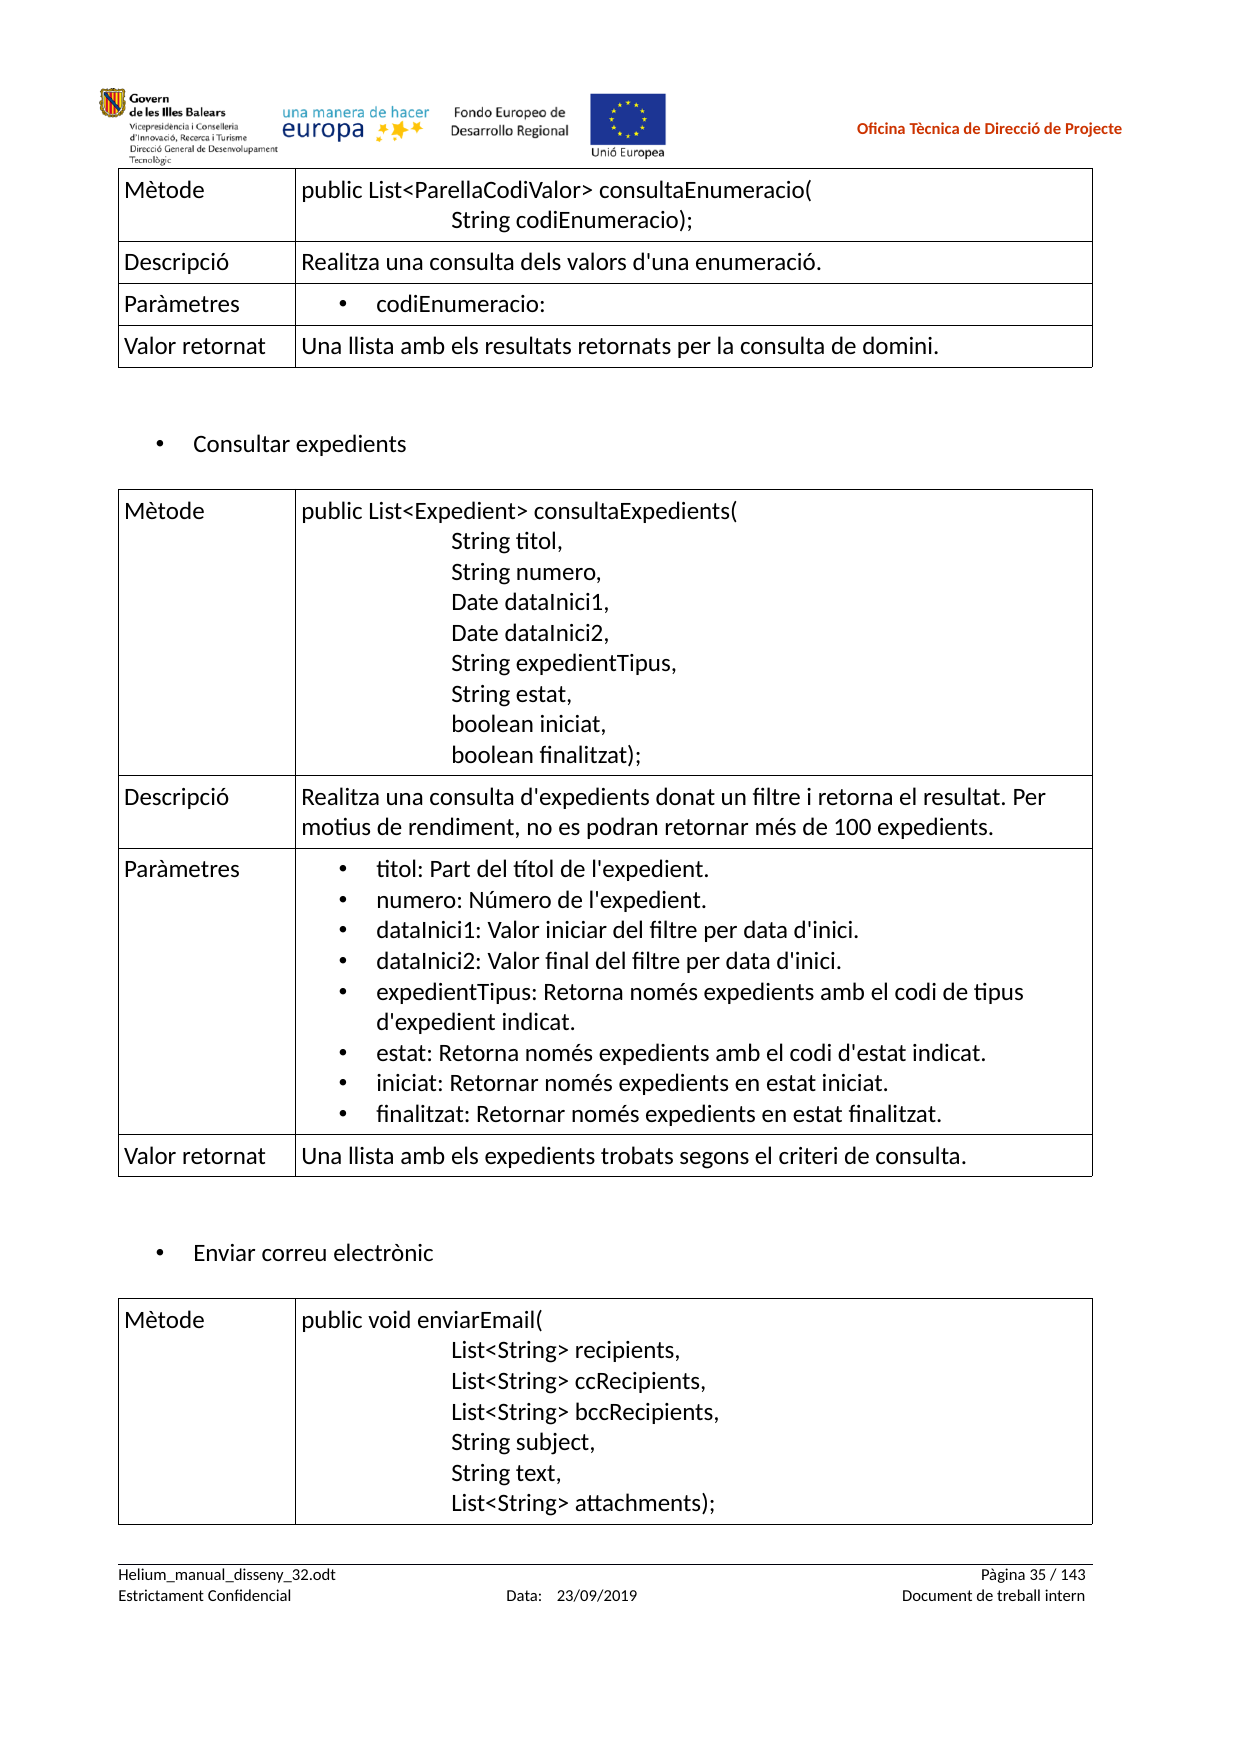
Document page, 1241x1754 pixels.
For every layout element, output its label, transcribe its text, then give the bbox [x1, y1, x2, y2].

table_cell Realitza una consulta d'expedients donat un filtre i retorna el resultat. Per motius de rendiment, no es podran retornar més de 100 expedients. [296, 776, 1092, 848]
table_cell Descripció [119, 776, 295, 848]
table_header Mètode [119, 169, 295, 241]
table_header public List<Expedient> consultaExpedients( String titol, String numero, Date dataInici1, Date dataInici2, String expedientTipus, String estat, boolean iniciat, boolean finalitzat); [296, 490, 1092, 775]
picture [99, 87, 668, 166]
list Enviar correu electrònic [156, 1237, 1122, 1268]
table_cell Paràmetres [119, 849, 295, 1134]
table_cell Paràmetres [119, 284, 295, 325]
table_cell Valor retornat [119, 326, 295, 367]
table_cell Descripció [119, 242, 295, 283]
table_cell titol: Part del títol de l'expedient. numero: Número de l'expedient. dataInici1: Valor iniciar del filtre per data d'inici. dataInici2: Valor final del filtre per data d'inici. expedientTipus: Retorna només expedients amb el codi de tipus d'expedient indicat. estat: Retorna només expedients amb el codi d'estat indicat. iniciat: Retornar només expedients en estat iniciat. finalitzat: Retornar només expedients en estat finalitzat. [296, 849, 1092, 1134]
list Consultar expedients [156, 428, 1122, 458]
table_header public List<ParellaCodiValor> consultaEnumeracio( String codiEnumeracio); [296, 169, 1092, 241]
table_header Mètode [119, 1299, 295, 1523]
table_header public void enviarEmail( List<String> recipients, List<String> ccRecipients, List<String> bccRecipients, String subject, String text, List<String> attachments); [296, 1299, 1092, 1523]
table_cell Una llista amb els resultats retornats per la consulta de domini. [296, 326, 1092, 367]
table_cell Realitza una consulta dels valors d'una enumeració. [296, 242, 1092, 283]
table_header Mètode [119, 490, 295, 775]
table_cell Una llista amb els expedients trobats segons el criteri de consulta. [296, 1135, 1092, 1176]
table_cell Valor retornat [119, 1135, 295, 1176]
table_cell codiEnumeracio: [296, 284, 1092, 325]
